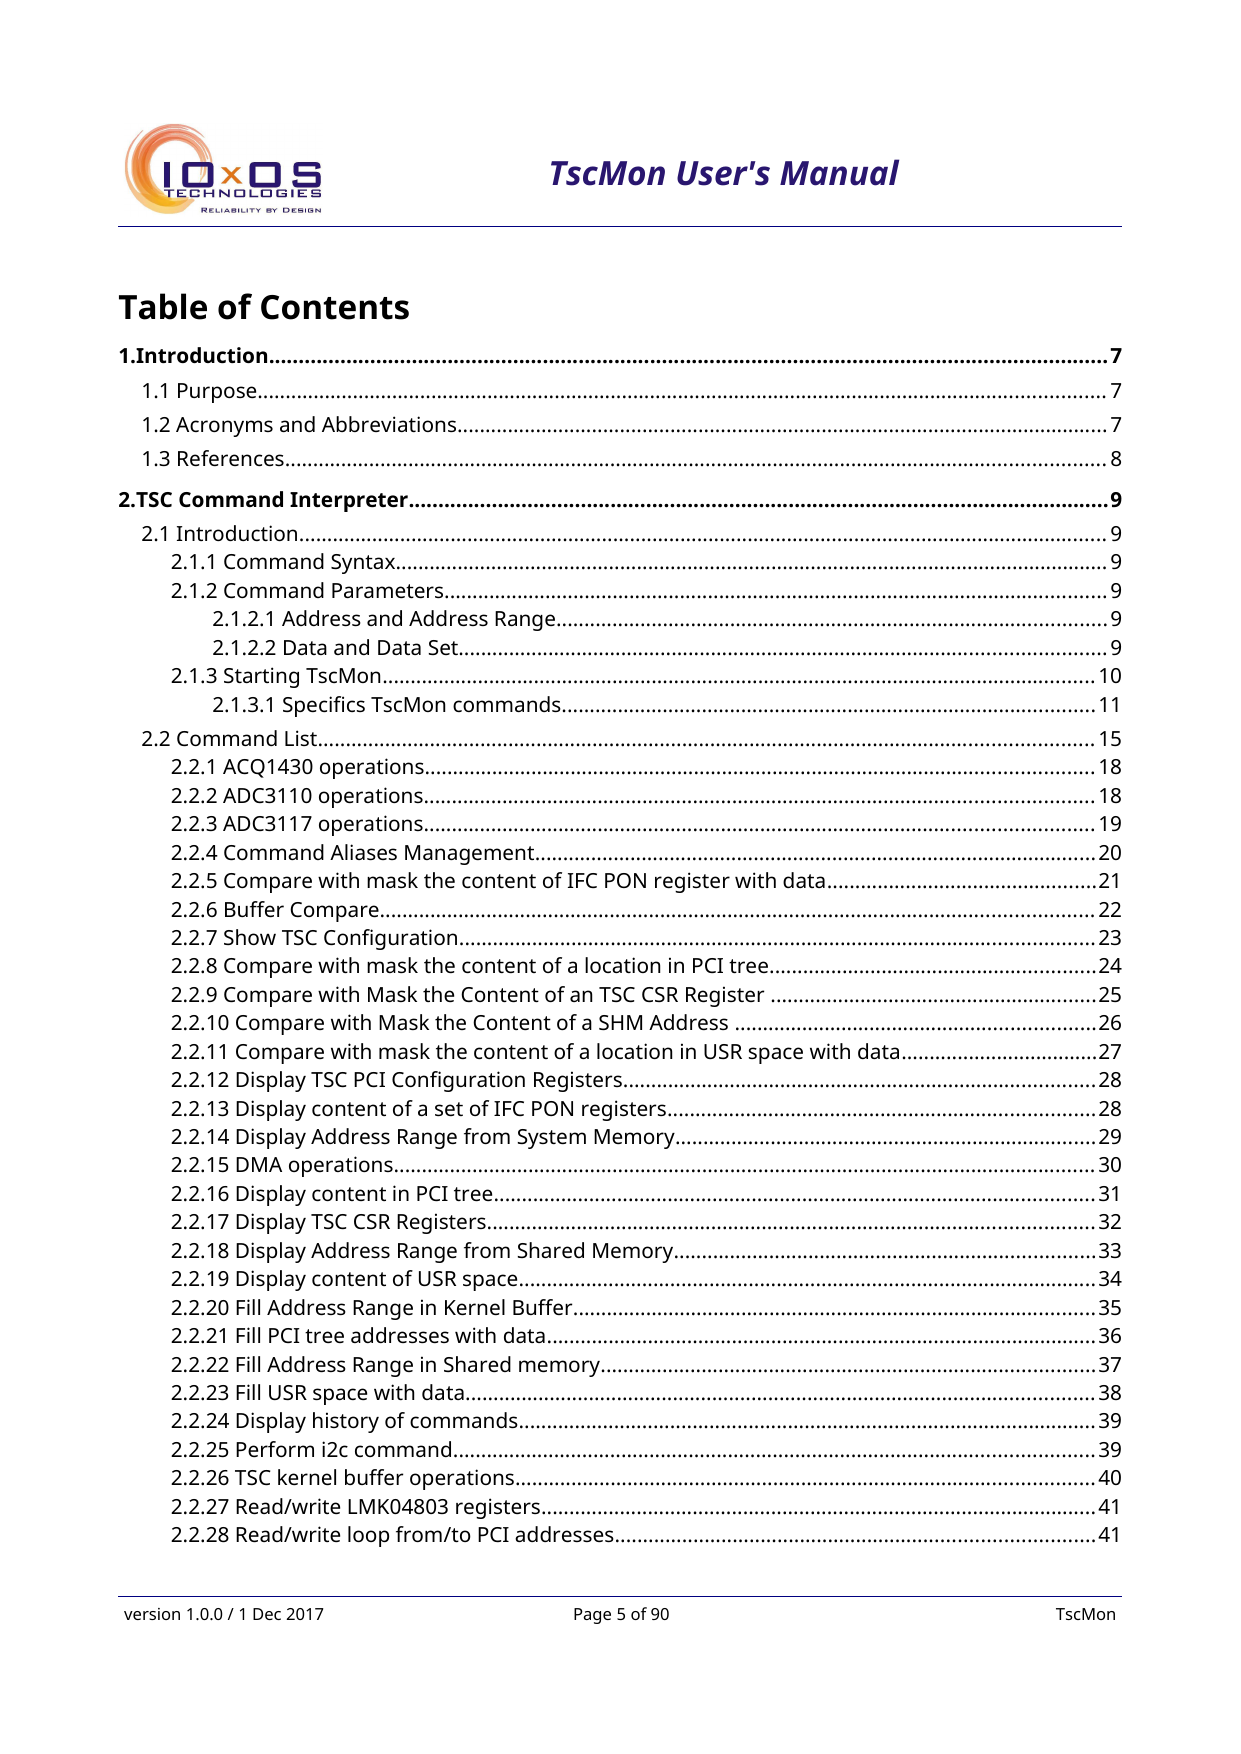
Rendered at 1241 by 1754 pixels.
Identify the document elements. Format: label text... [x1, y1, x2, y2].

text 1.1 Purpose 7 [136, 376, 1122, 404]
text 2.2.4 Command Aliases Management 20 [165, 838, 1122, 866]
text 1.Introduction 7 [118, 341, 1122, 370]
text 2.2.11 Compare with mask the content of a location in USR space with data 27 [165, 1037, 1122, 1065]
text 2.2.6 Buffer Compare 22 [165, 895, 1122, 923]
text 2.1 Introduction 9 [136, 519, 1122, 547]
text 2.2.7 Show TSC Configuration 23 [165, 923, 1122, 952]
text 2.2.1 ACQ1430 operations 18 [165, 752, 1122, 781]
text 1.3 References 8 [136, 444, 1122, 473]
picture [123, 123, 323, 217]
text 2.2.14 Display Address Range from System Memory 29 [165, 1122, 1122, 1151]
subtitle Table of Contents [118, 284, 1122, 329]
text 2.1.2.1 Address and Address Range 9 [207, 604, 1122, 633]
text 2.1.2 Command Parameters 9 [165, 576, 1122, 604]
text 2.2.17 Display TSC CSR Registers 32 [165, 1207, 1122, 1236]
text 2.2.24 Display history of commands 39 [165, 1407, 1122, 1435]
text 2.2.21 Fill PCI tree addresses with data 36 [165, 1321, 1122, 1350]
text 2.2.22 Fill Address Range in Shared memory 37 [165, 1350, 1122, 1378]
text 2.2.12 Display TSC PCI Configuration Registers 28 [165, 1065, 1122, 1094]
text 2.2.27 Read/write LMK04803 registers 41 [165, 1492, 1122, 1520]
text 2.1.1 Command Syntax 9 [165, 547, 1122, 576]
text 2.2.15 DMA operations 30 [165, 1151, 1122, 1179]
text 2.2.25 Perform i2c command 39 [165, 1435, 1122, 1463]
text 2.2.16 Display content in PCI tree 31 [165, 1179, 1122, 1207]
text 2.2.9 Compare with Mask the Content of an TSC CSR Register 25 [165, 980, 1122, 1008]
text 2.2.26 TSC kernel buffer operations 40 [165, 1463, 1122, 1492]
text 1.2 Acronyms and Abbreviations 7 [136, 410, 1122, 438]
text 2.2.19 Display content of USR space 34 [165, 1264, 1122, 1293]
text 2.2.20 Fill Address Range in Kernel Buffer 35 [165, 1293, 1122, 1321]
text 2.2.18 Display Address Range from Shared Memory 33 [165, 1236, 1122, 1264]
text 2.2.23 Fill USR space with data 38 [165, 1378, 1122, 1407]
text 2.2 Command List 15 [136, 724, 1122, 752]
text 2.TSC Command Interpreter 9 [118, 485, 1122, 513]
text 2.1.3 Starting TscMon 10 [165, 661, 1122, 690]
text 2.1.3.1 Specifics TscMon commands 11 [207, 690, 1122, 718]
text 2.2.2 ADC3110 operations 18 [165, 781, 1122, 809]
text 2.1.2.2 Data and Data Set 9 [207, 633, 1122, 661]
text 2.2.13 Display content of a set of IFC PON registers 28 [165, 1094, 1122, 1122]
text 2.2.8 Compare with mask the content of a location in PCI tree 24 [165, 952, 1122, 980]
text 2.2.28 Read/write loop from/to PCI addresses 41 [165, 1520, 1122, 1549]
text 2.2.3 ADC3117 operations 19 [165, 809, 1122, 838]
text 2.2.10 Compare with Mask the Content of a SHM Address 26 [165, 1008, 1122, 1037]
text 2.2.5 Compare with mask the content of IFC PON register with data 21 [165, 866, 1122, 895]
